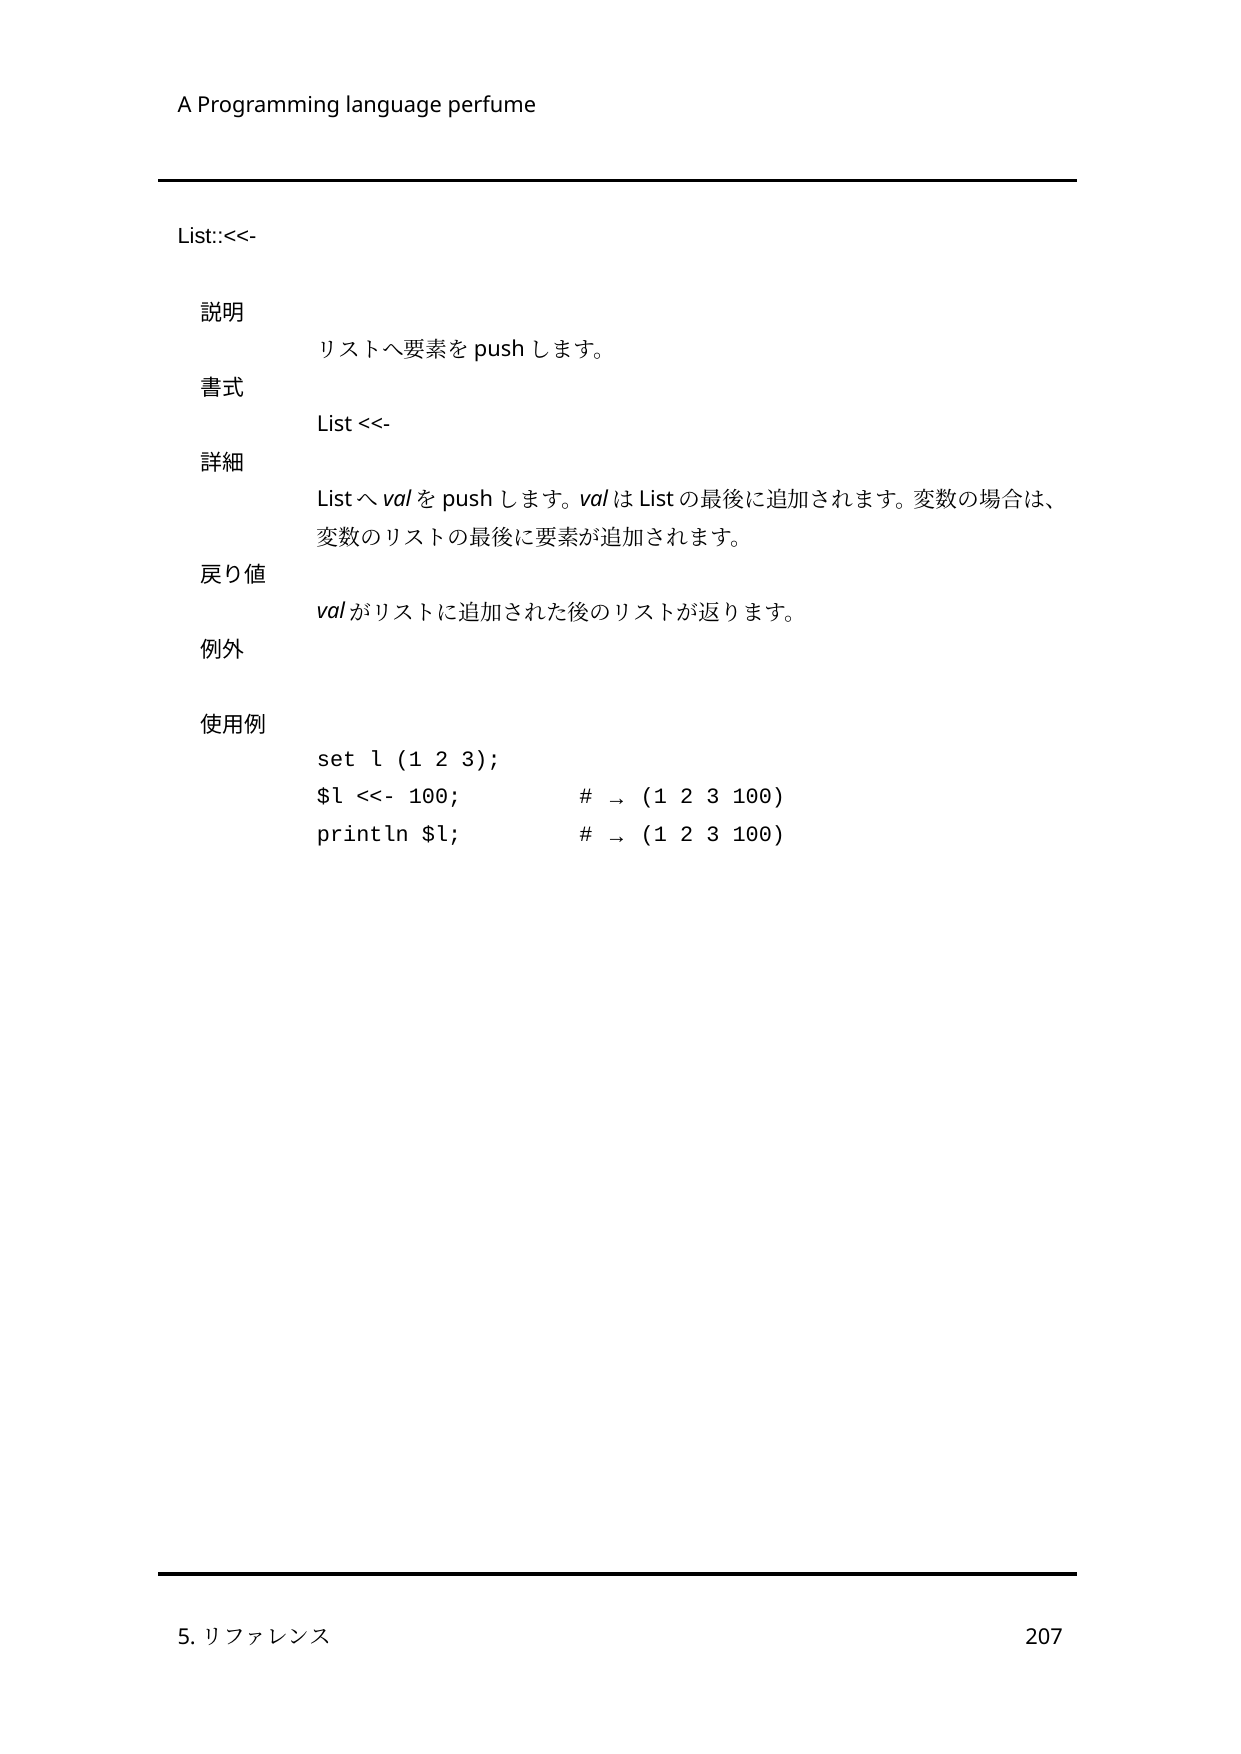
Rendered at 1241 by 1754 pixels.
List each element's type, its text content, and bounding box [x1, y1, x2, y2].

table_cell 例外 [200, 629, 317, 704]
table_cell set l (1 2 3); $l <<- 100; # → (1 2 3 100) println $l; # → (1 2 3 100) [317, 704, 1063, 854]
table_cell 書式 [200, 367, 317, 442]
table_cell Listへvalをpushします。valはListの最後に追加されます。変数の場合は、変数のリストの最後に要素が追加されます。 [317, 442, 1063, 554]
table_cell valがリストに追加された後のリストが返ります。 [317, 554, 1063, 629]
table_cell List <<- [317, 367, 1063, 442]
table_cell 戻り値 [200, 554, 317, 629]
subtitle List::<<- [177, 217, 1063, 254]
table_cell 使用例 [200, 704, 317, 854]
table_cell 詳細 [200, 442, 317, 554]
table_cell [317, 629, 1063, 704]
table_header 説明 [200, 292, 317, 367]
table_header リストへ要素をpushします。 [317, 292, 1063, 367]
